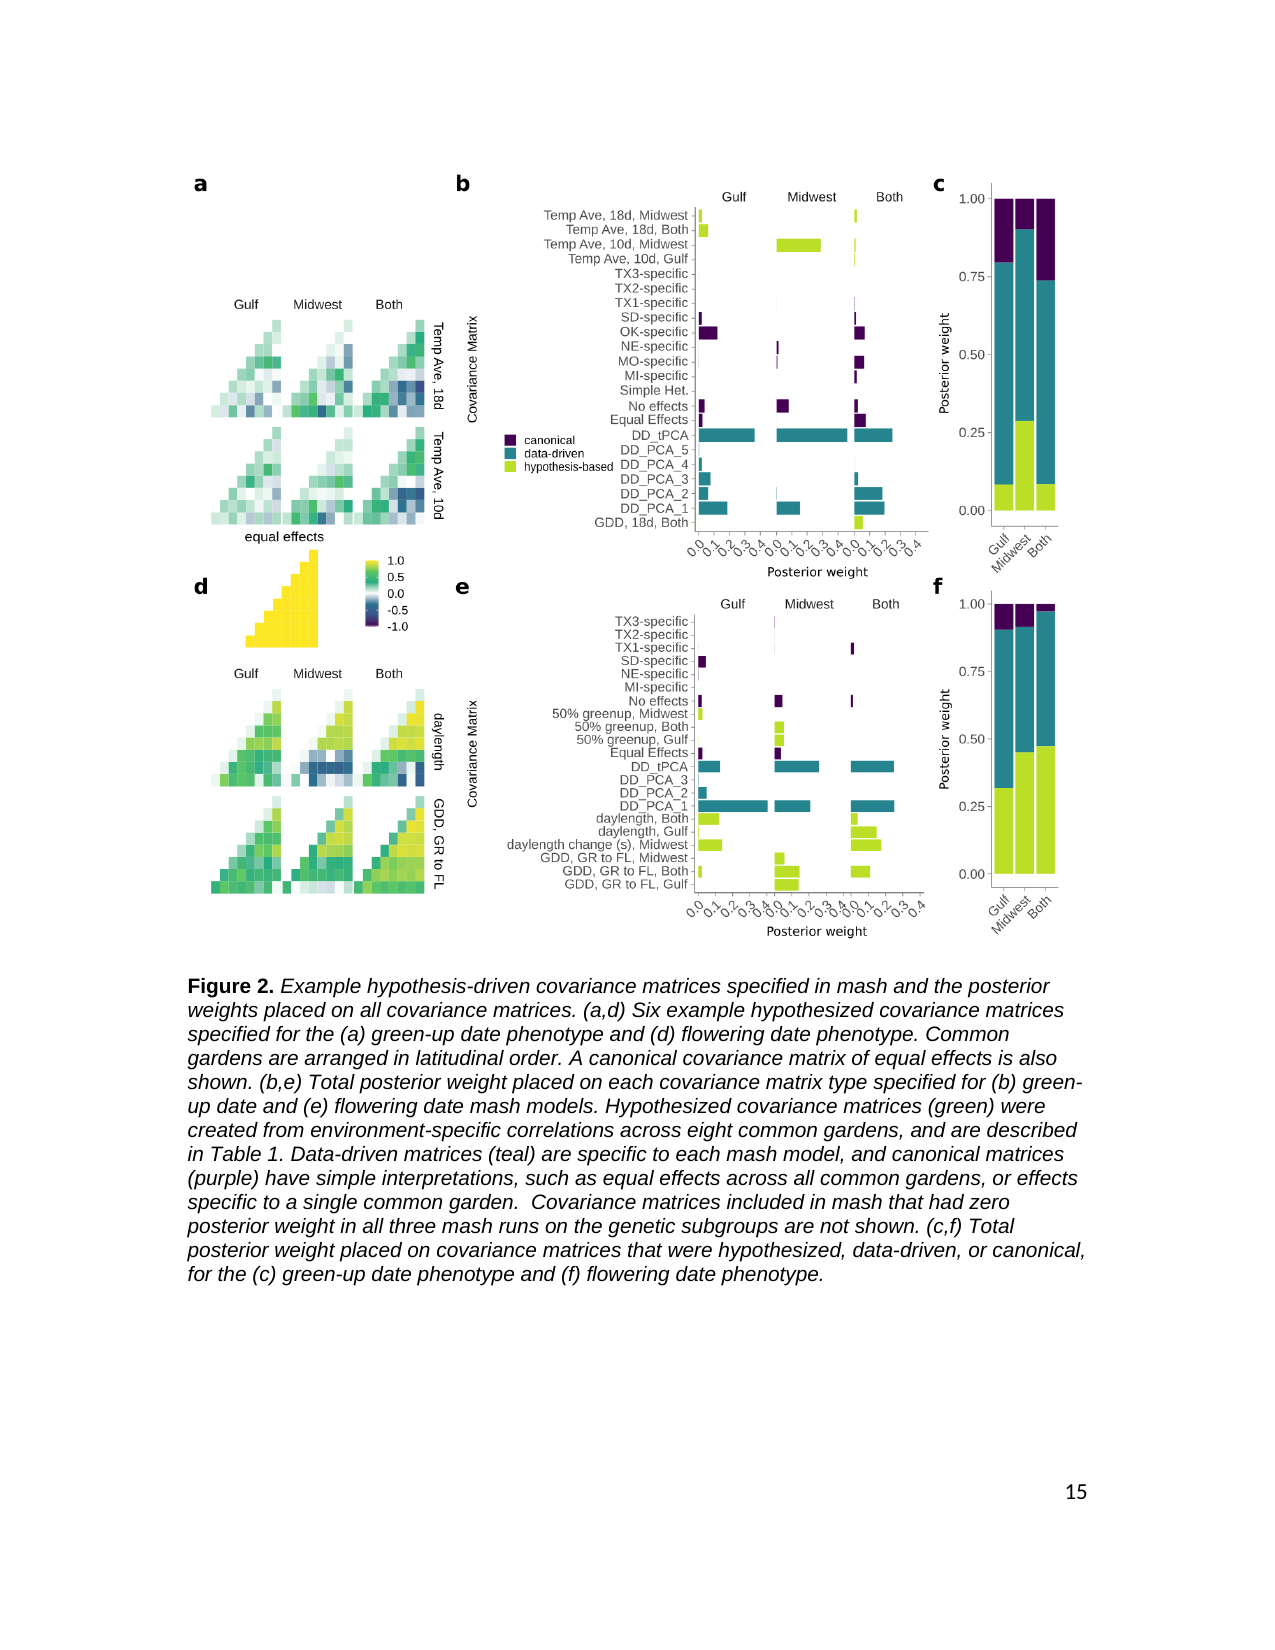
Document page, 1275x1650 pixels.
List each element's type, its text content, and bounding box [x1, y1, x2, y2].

picture [187, 170, 1088, 951]
text Figure 2. Example hypothesis-driven covariance matrices specified in mash and the posterior weights placed on all covariance matrices. (a,d) Six example hypothesized covariance matrices specified for the (a) green-up date phenotype and (d) flowering date phenotype. Common gardens are arranged in latitudinal order. A canonical covariance matrix of equal effects is also shown. (b,e) Total posterior weight placed on each covariance matrix type specified for (b) green-up date and (e) flowering date mash models. Hypothesized covariance matrices (green) were created from environment-specific correlations across eight common gardens, and are described in Table 1. Data-driven matrices (teal) are specific to each mash model, and canonical matrices (purple) have simple interpretations, such as equal effects across all common gardens, or effects specific to a single common garden. Covariance matrices included in mash that had zero posterior weight in all three mash runs on the genetic subgroups are not shown. (c,f) Total posterior weight placed on covariance matrices that were hypothesized, data-driven, or canonical, for the (c) green-up date phenotype and (f) flowering date phenotype. [187, 974, 1087, 1286]
